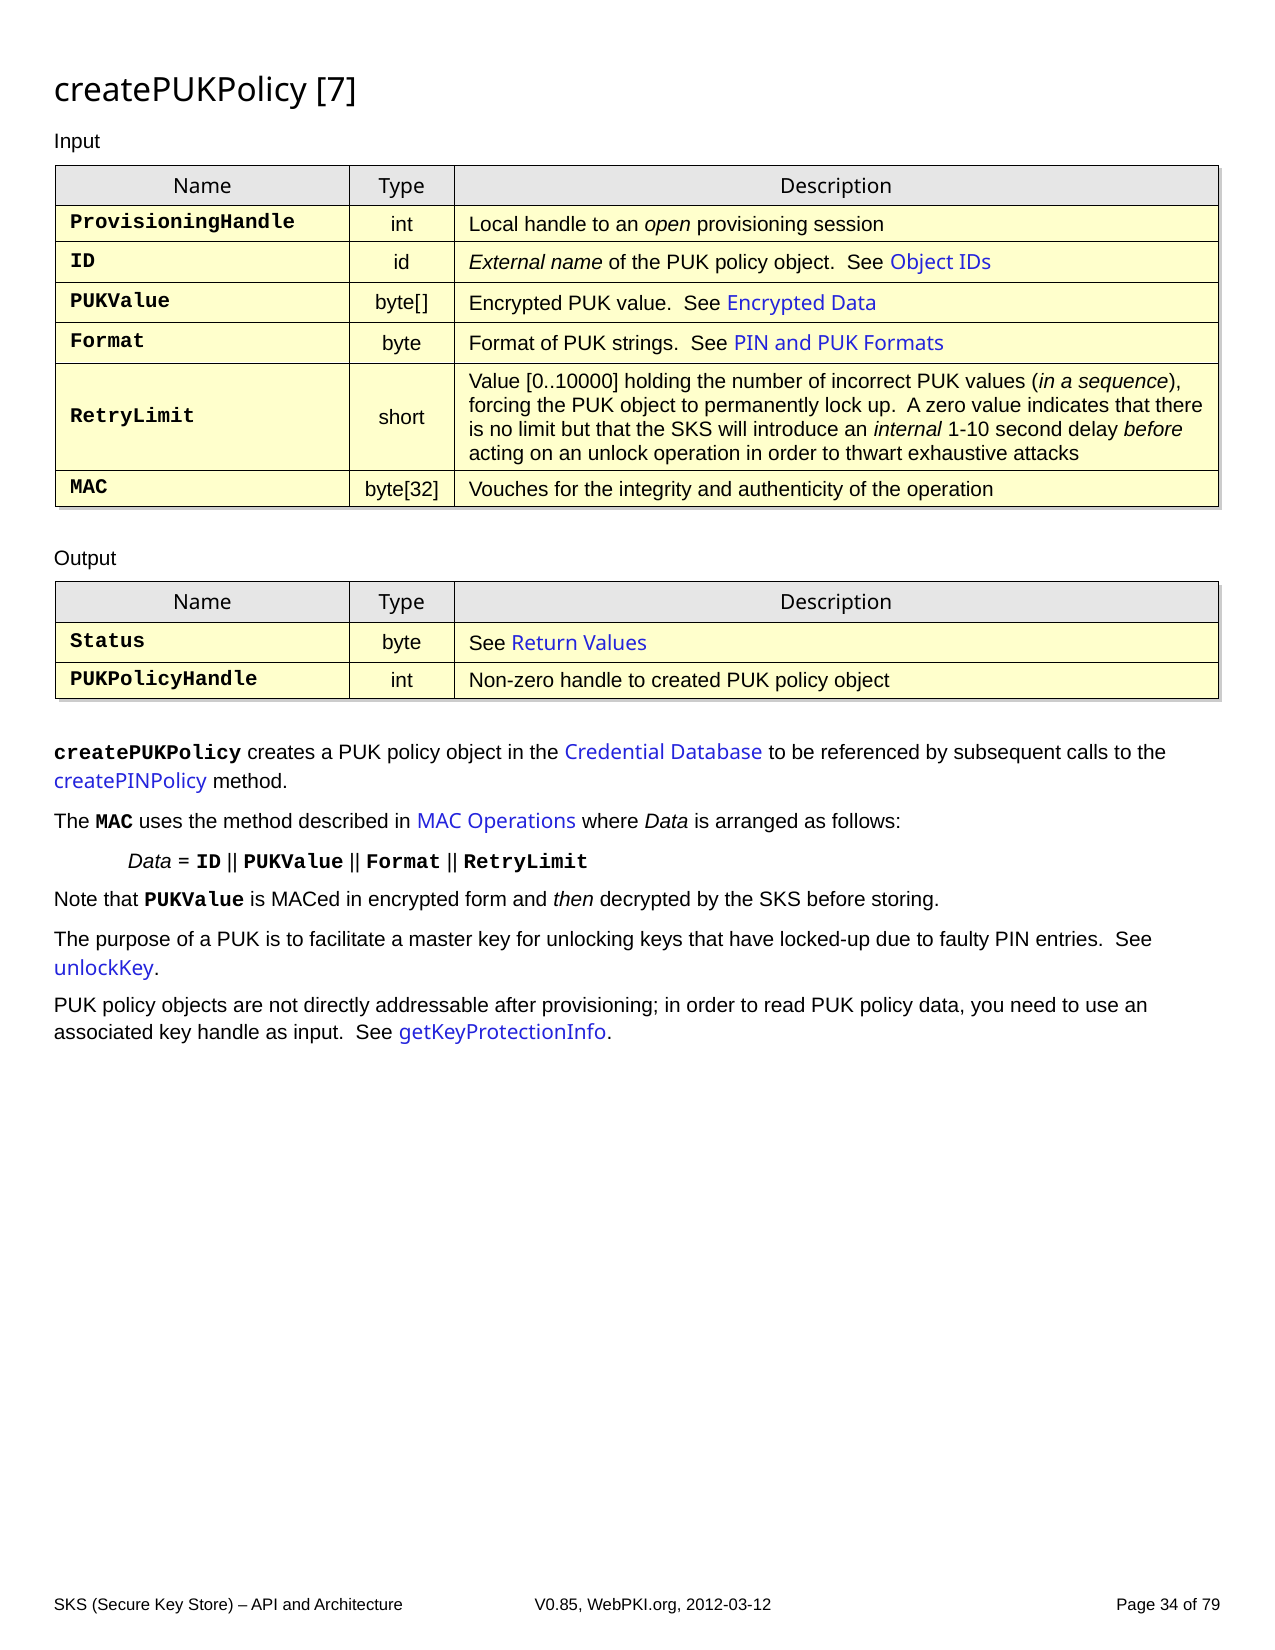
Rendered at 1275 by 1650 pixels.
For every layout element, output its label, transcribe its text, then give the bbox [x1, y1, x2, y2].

table_cell int [350, 663, 454, 698]
subtitle createPUKPolicy [7] [54, 66, 1221, 111]
table_cell Value [0..10000] holding the number of incorrect PUK values (in a sequence), forcing the PUK object to permanently lock up. A zero value indicates that there is no limit but that the SKS will introduce an internal 1‑10 second delay before acting on an unlock operation in order to thwart exhaustive attacks [455, 364, 1218, 470]
table_cell byte⁮[32] [350, 471, 454, 506]
table_cell ProvisioningHandle [56, 206, 349, 241]
text The purpose of a PUK is to facilitate a master key for unlocking keys that have locked-up due to faulty PIN entries. See unlockKey. [54, 924, 1221, 981]
table_cell byte [350, 623, 454, 662]
table_cell byte [350, 323, 454, 362]
table_cell short [350, 364, 454, 470]
table_cell ID [56, 242, 349, 282]
text createPUKPolicy creates a PUK policy object in the Credential Database to be referenced by subsequent calls to the createPINPolicy method. [54, 737, 1221, 794]
text PUK policy objects are not directly addressable after provisioning; in order to read PUK policy data, you need to use an associated key handle as input. See getKeyProtectionInfo. [54, 993, 1221, 1046]
table_header Name [56, 166, 349, 205]
text Note that PUKValue is MACed in encrypted form and then decrypted by the SKS before storing. [54, 887, 1221, 913]
table_header Description [455, 166, 1218, 205]
table_cell Encrypted PUK value. See Encrypted Data [455, 283, 1218, 322]
table_cell Local handle to an open provisioning session [455, 206, 1218, 241]
table_header Description [455, 582, 1218, 622]
table_cell External name of the PUK policy object. See Object IDs [455, 242, 1218, 282]
text Input [54, 129, 1221, 153]
text Output [54, 546, 1221, 569]
table_cell Vouches for the integrity and authenticity of the operation [455, 471, 1218, 506]
table_cell See Return Values [455, 623, 1218, 662]
table_cell Non-zero handle to created PUK policy object [455, 663, 1218, 698]
table_cell byte[ ] [350, 283, 454, 322]
text The MAC uses the method described in MAC Operations where Data is arranged as follows: [54, 806, 1221, 835]
table_cell PUKPolicyHandle [56, 663, 349, 698]
table_cell PUKValue [56, 283, 349, 322]
table_header Name [56, 582, 349, 622]
table_cell int [350, 206, 454, 241]
table_cell id [350, 242, 454, 282]
table_header Type [350, 582, 454, 622]
table_cell Format of PUK strings. See PIN and PUK Formats [455, 323, 1218, 362]
table_cell Format [56, 323, 349, 362]
table_cell Status [56, 623, 349, 662]
table_header Type [350, 166, 454, 205]
table_cell RetryLimit [56, 364, 349, 470]
text Data = ID || PUKValue || Format || RetryLimit [54, 847, 1221, 875]
table_cell MAC [56, 471, 349, 506]
